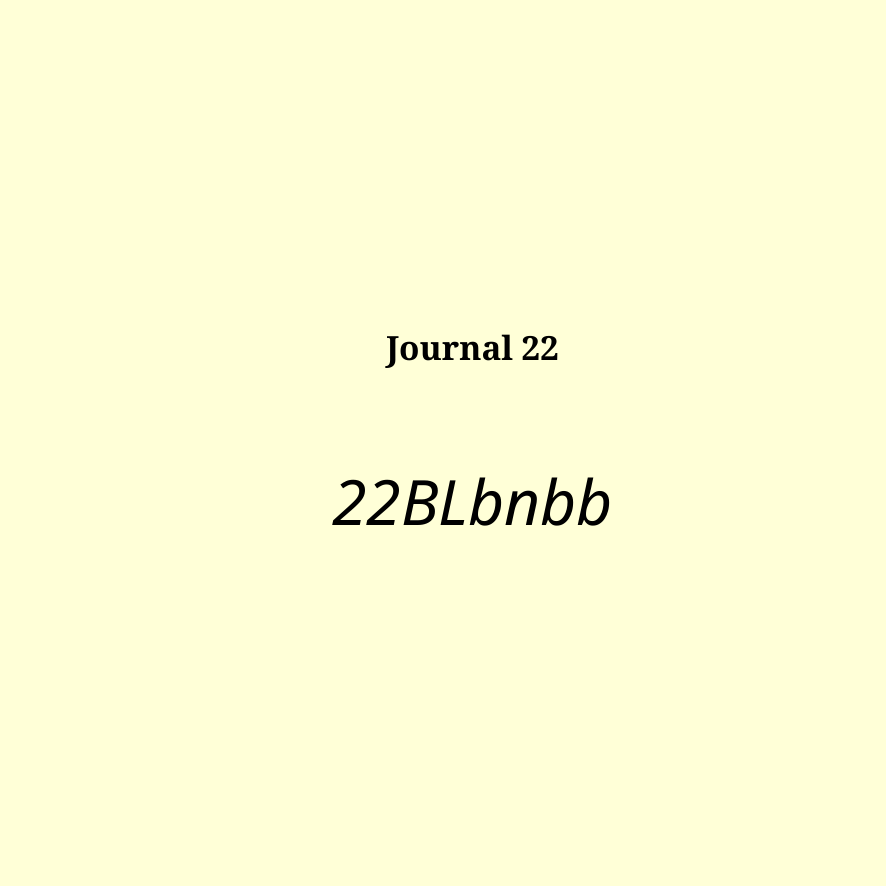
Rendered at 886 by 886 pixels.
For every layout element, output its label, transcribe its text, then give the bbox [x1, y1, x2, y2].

subtitle Journal 22 [118, 325, 827, 370]
subtitle 22BLbnbb [118, 459, 827, 544]
